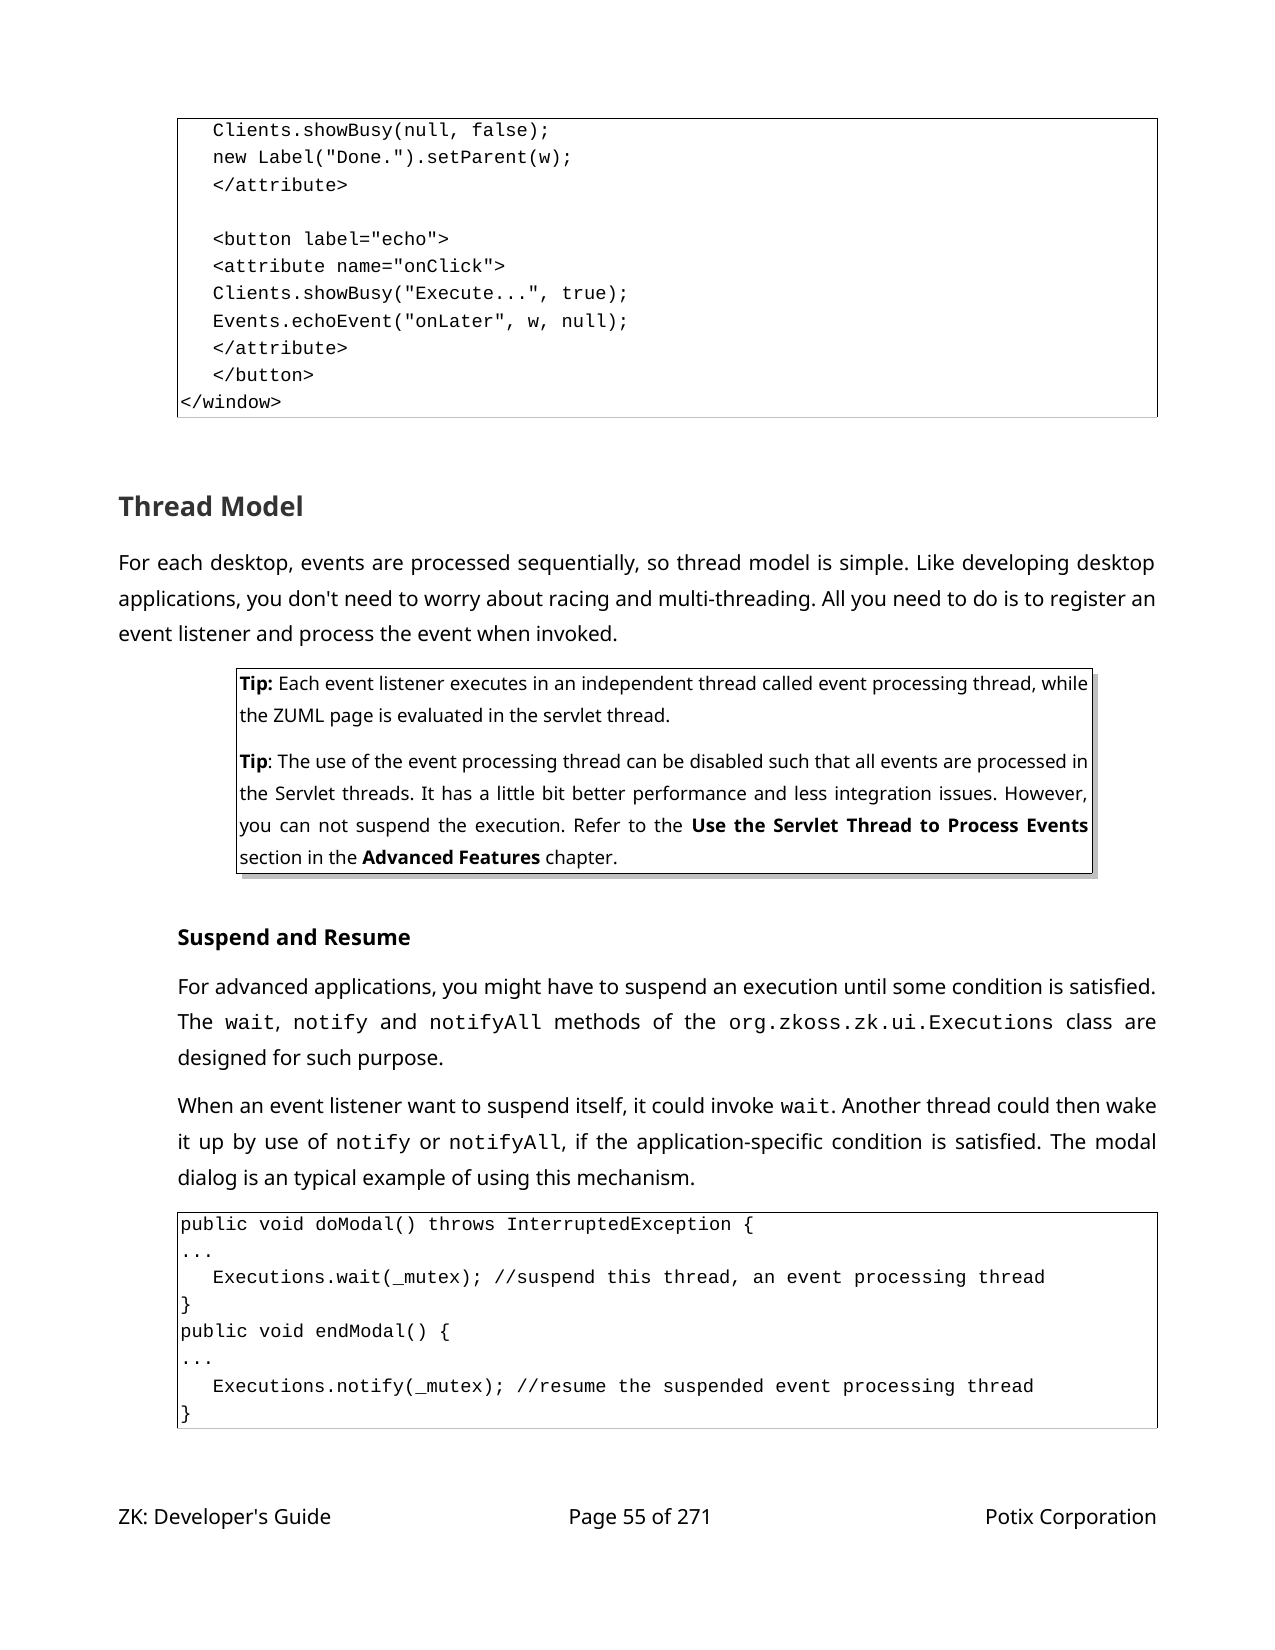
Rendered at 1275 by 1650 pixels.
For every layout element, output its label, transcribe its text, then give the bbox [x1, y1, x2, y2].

text </button> [178, 363, 1157, 387]
text </attribute> [178, 172, 1157, 197]
text </window> [178, 390, 1157, 417]
text Tip: Each event listener executes in an independent thread called event processing thread, while the ZUML page is evaluated in the servlet thread. [237, 669, 1092, 728]
text When an event listener want to suspend itself, it could invoke wait. Another thread could then wake it up by use of notify or notifyAll, if the application-specific condition is satisfied. The modal dialog is an typical example of using this mechanism. [177, 1092, 1157, 1191]
text Events.echoEvent("onLater", w, null); [178, 308, 1157, 333]
text Clients.showBusy("Execute...", true); [178, 281, 1157, 306]
text new Label("Done.").setParent(w); [178, 145, 1157, 169]
text For advanced applications, you might have to suspend an execution until some condition is satisfied. The wait, notify and notifyAll methods of the org.zkoss.zk.ui.Executions class are designed for such purpose. [177, 972, 1157, 1071]
text <attribute name="onClick"> [178, 254, 1157, 278]
text </attribute> [178, 336, 1157, 360]
text Executions.notify(_mutex); //resume the suspended event processing thread [178, 1373, 1157, 1398]
text <button label="echo"> [178, 227, 1157, 251]
text ... Executions.wait(_mutex); //suspend this thread, an event processing thread } [178, 1239, 1157, 1316]
text ... [178, 1346, 1157, 1371]
text For each desktop, events are processed sequentially, so thread model is simple. Like developing desktop applications, you don't need to worry about racing and multi-threading. All you need to do is to register an event listener and process the event when invoked. [118, 548, 1157, 647]
text public void endModal() { [178, 1319, 1157, 1343]
text Clients.showBusy(null, false); [178, 119, 1157, 142]
subtitle Suspend and Resume [177, 921, 1157, 951]
text public void doModal() throws InterruptedException { [178, 1213, 1157, 1236]
subtitle Thread Model [118, 488, 1157, 525]
text Tip: The use of the event processing thread can be disabled such that all events are processed in the Servlet threads. It has a little bit better performance and less integration issues. However, you can not suspend the execution. Refer to the Use the Servlet Thread to Process Events section in the Advanced Features chapter. [237, 746, 1092, 873]
text } [178, 1401, 1157, 1428]
